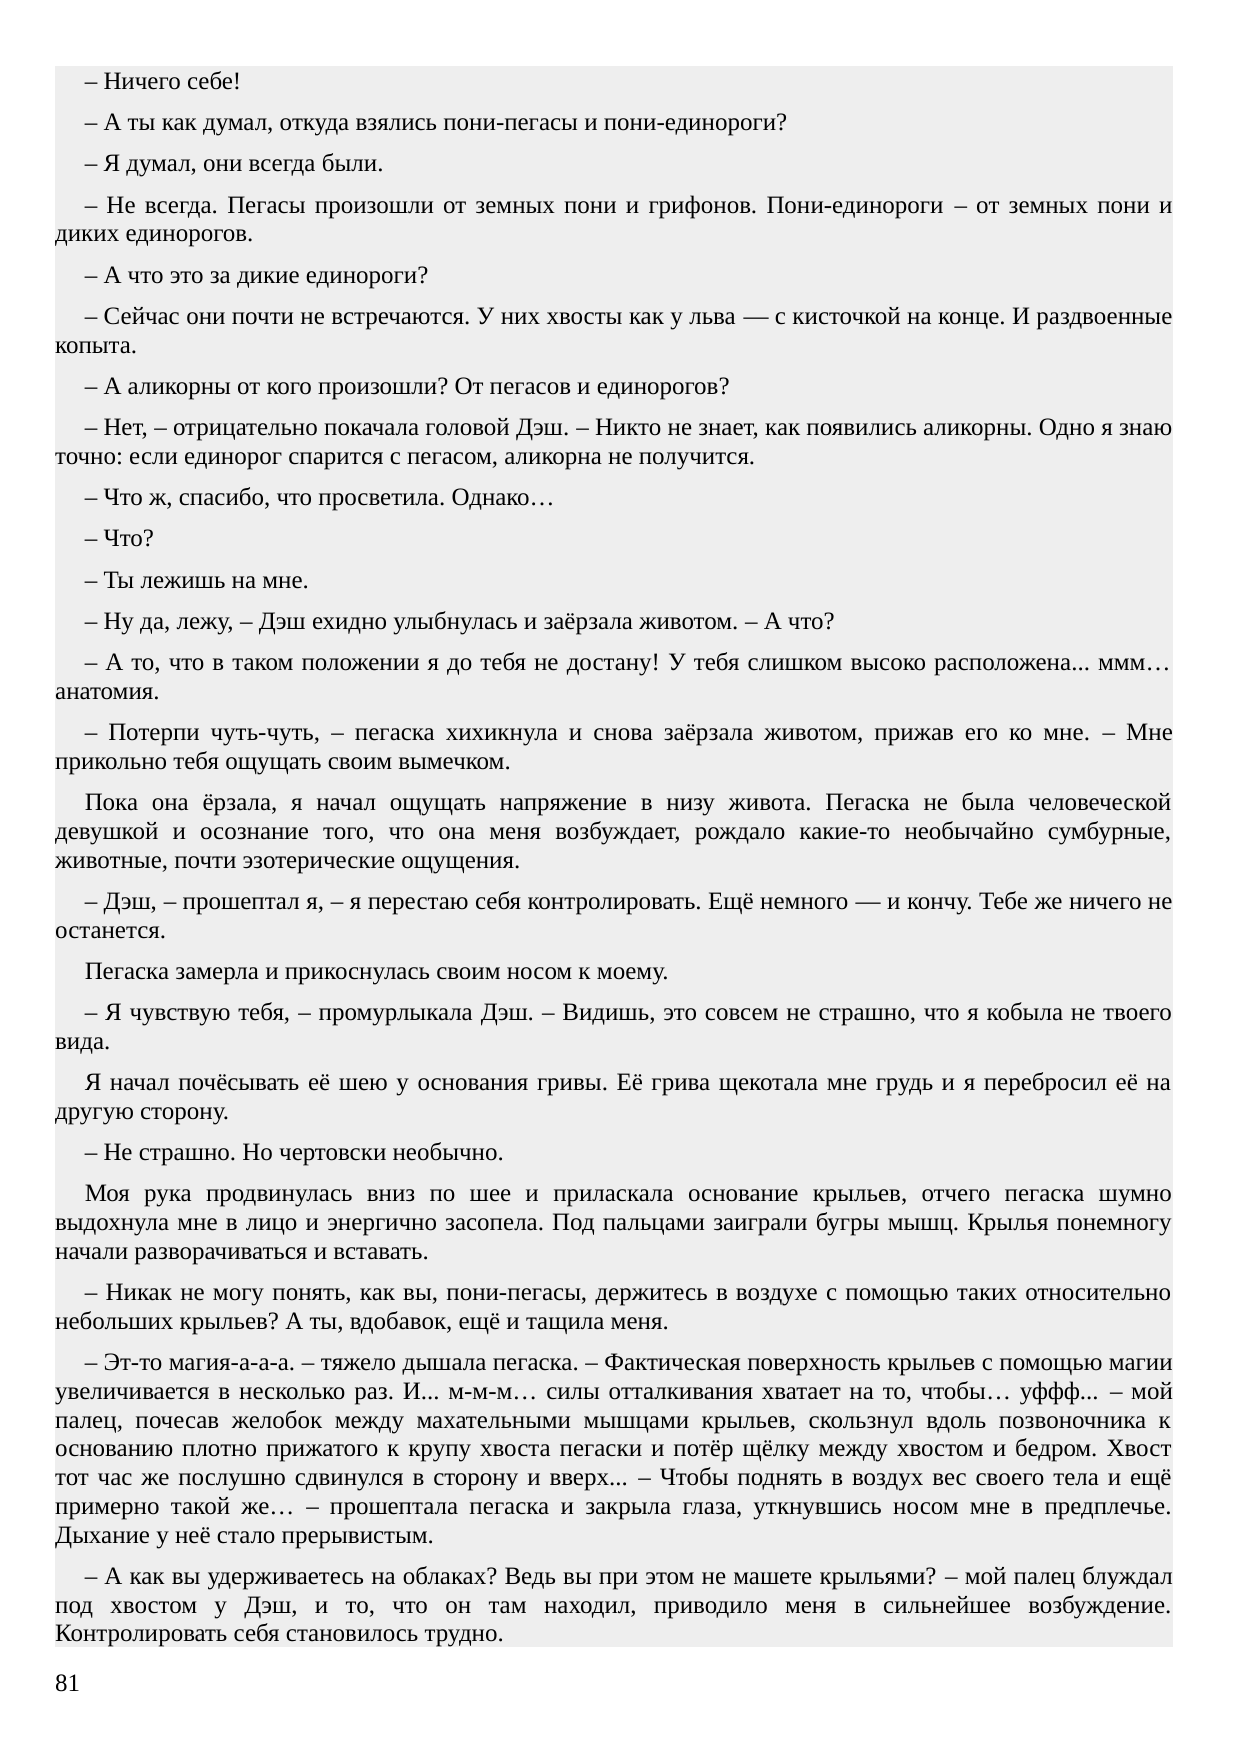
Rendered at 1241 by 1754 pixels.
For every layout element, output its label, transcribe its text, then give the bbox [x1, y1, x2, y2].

text – Эт-то магия-а-а-а. – тяжело дышала пегаска. – Фактическая поверхность крыльев с помощью магии увеличивается в несколько раз. И... м-м-м… силы отталкивания хватает на то, чтобы… уффф... – мой палец, почесав желобок между махательными мышцами крыльев, скользнул вдоль позвоночника к основанию плотно прижатого к крупу хвоста пегаски и потёр щёлку между хвостом и бедром. Хвост тот час же послушно сдвинулся в сторону и вверх... – Чтобы поднять в воздух вес своего тела и ещё примерно такой же… – прошептала пегаска и закрыла глаза, уткнувшись носом мне в предплечье. Дыхание у неё стало прерывистым. [55, 1347, 1173, 1548]
text – А что это за дикие единороги? [55, 260, 1173, 288]
text – Дэш, – прошептал я, – я перестаю себя контролировать. Ещё немного — и кончу. Тебе же ничего не останется. [55, 886, 1173, 943]
text – Нет, – отрицательно покачала головой Дэш. – Никто не знает, как появились аликорны. Одно я знаю точно: если единорог спарится с пегасом, аликорна не получится. [55, 412, 1173, 470]
text – Никак не могу понять, как вы, пони-пегасы, держитесь в воздухе с помощью таких относительно небольших крыльев? А ты, вдобавок, ещё и тащила меня. [55, 1277, 1173, 1335]
text – А то, что в таком положении я до тебя не достану! У тебя слишком высоко расположена... ммм… анатомия. [55, 647, 1173, 705]
text – Не всегда. Пегасы произошли от земных пони и грифонов. Пони-единороги – от земных пони и диких единорогов. [55, 190, 1173, 247]
text – А как вы удерживаетесь на облаках? Ведь вы при этом не машете крыльями? – мой палец блуждал под хвостом у Дэш, и то, что он там находил, приводило меня в сильнейшее возбуждение. Контролировать себя становилось трудно. [55, 1561, 1173, 1647]
text – Ну да, лежу, – Дэш ехидно улыбнулась и заёрзала животом. – А что? [55, 606, 1173, 635]
text – Не страшно. Но чертовски необычно. [55, 1137, 1173, 1166]
text – Что ж, спасибо, что просветила. Однако… [55, 482, 1173, 511]
text – Ты лежишь на мне. [55, 565, 1173, 593]
text Я начал почёсывать её шею у основания гривы. Её грива щекотала мне грудь и я перебросил её на другую сторону. [55, 1067, 1173, 1125]
text Моя рука продвинулась вниз по шее и приласкала основание крыльев, отчего пегаска шумно выдохнула мне в лицо и энергично засопела. Под пальцами заиграли бугры мышц. Крылья понемногу начали разворачиваться и вставать. [55, 1178, 1173, 1265]
text Пока она ёрзала, я начал ощущать напряжение в низу живота. Пегаска не была человеческой девушкой и осознание того, что она меня возбуждает, рождало какие-то необычайно сумбурные, животные, почти эзотерические ощущения. [55, 787, 1173, 873]
text – А ты как думал, откуда взялись пони-пегасы и пони-единороги? [55, 107, 1173, 136]
text – Я чувствую тебя, – промурлыкала Дэш. – Видишь, это совсем не страшно, что я кобыла не твоего вида. [55, 997, 1173, 1055]
text – Я думал, они всегда были. [55, 148, 1173, 177]
text – А аликорны от кого произошли? От пегасов и единорогов? [55, 371, 1173, 400]
text – Что? [55, 523, 1173, 552]
text – Сейчас они почти не встречаются. У них хвосты как у льва — с кисточкой на конце. И раздвоенные копыта. [55, 301, 1173, 358]
text – Потерпи чуть-чуть, – пегаска хихикнула и снова заёрзала животом, прижав его ко мне. – Мне прикольно тебя ощущать своим вымечком. [55, 717, 1173, 775]
text Пегаска замерла и прикоснулась своим носом к моему. [55, 956, 1173, 985]
text – Ничего себе! [55, 66, 1173, 95]
